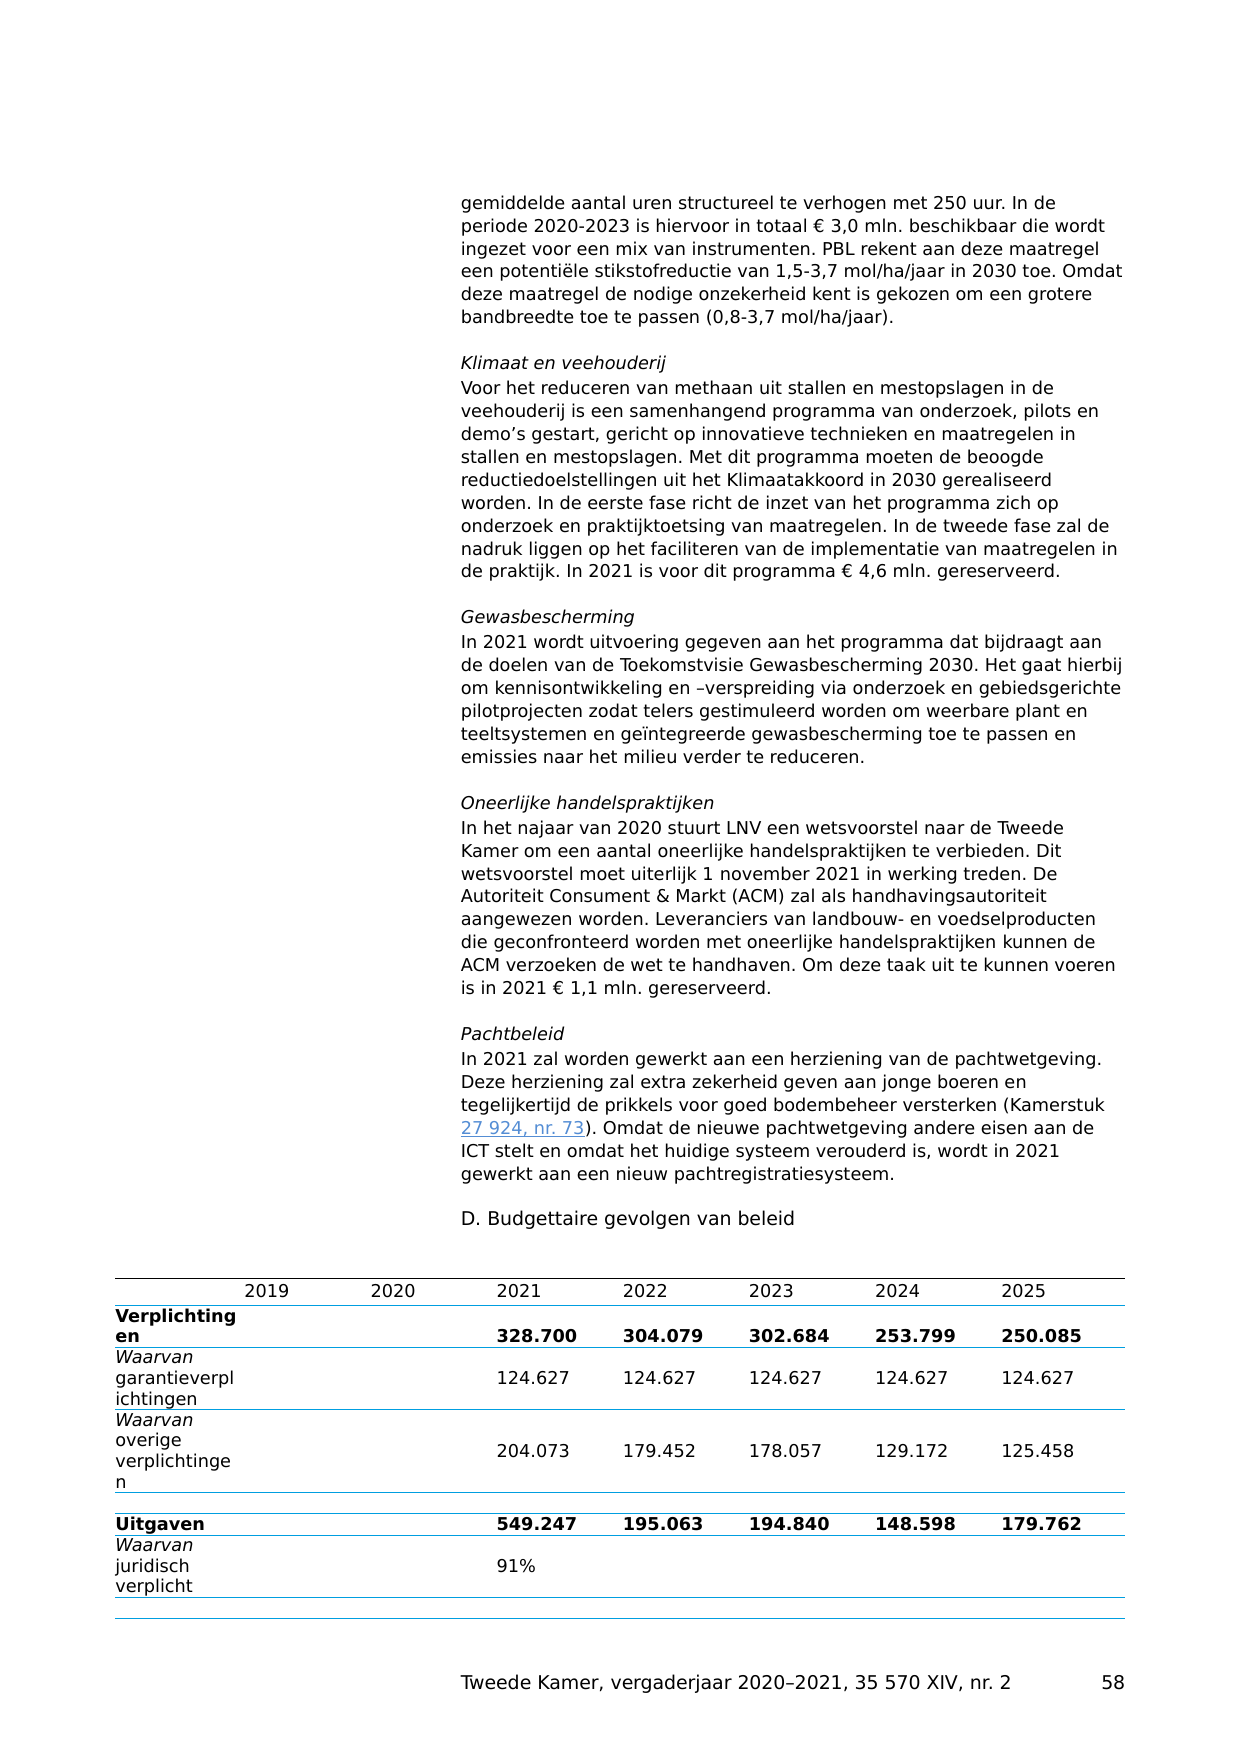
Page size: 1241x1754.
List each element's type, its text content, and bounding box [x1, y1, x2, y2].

table_cell 124.627 [494, 1348, 620, 1409]
table_cell 91% [494, 1536, 620, 1597]
table_cell [620, 1493, 746, 1513]
table_cell [998, 1536, 1125, 1597]
table_cell [746, 1536, 872, 1597]
table_cell 2021 [494, 1279, 620, 1305]
table_cell [368, 1536, 493, 1597]
table_cell [241, 1598, 367, 1618]
title D. Budgettaire gevolgen van beleid [461, 1207, 1125, 1229]
table_cell 124.627 [872, 1348, 998, 1409]
table_cell [368, 1348, 493, 1409]
table_cell 253.799 [872, 1306, 998, 1347]
table_cell 129.172 [872, 1410, 998, 1492]
table_cell 2024 [872, 1279, 998, 1305]
table_cell 179.452 [620, 1410, 746, 1492]
table_cell 194.840 [746, 1514, 872, 1534]
table_cell Uitgaven [115, 1514, 241, 1534]
table_cell [746, 1493, 872, 1513]
table_cell 304.079 [620, 1306, 746, 1347]
table_cell [368, 1514, 493, 1534]
table_cell 179.762 [998, 1514, 1125, 1534]
table_cell Waarvan garantieverplichtingen [115, 1348, 241, 1409]
table_cell [872, 1536, 998, 1597]
table_cell [620, 1536, 746, 1597]
table_cell [872, 1598, 998, 1618]
table_cell [241, 1348, 367, 1409]
text Oneerlijke handelspraktijken [461, 791, 1125, 814]
table_cell [368, 1598, 493, 1618]
table_cell 125.458 [998, 1410, 1125, 1492]
text In 2021 wordt uitvoering gegeven aan het programma dat bijdraagt aan de doelen van de Toekomstvisie Gewasbescherming 2030. Het gaat hierbij om kennisontwikkeling en –verspreiding via onderzoek en gebiedsgerichte pilotprojecten zodat telers gestimuleerd worden om weerbare plant en teeltsystemen en geïntegreerde gewasbescherming toe te passen en emissies naar het milieu verder te reduceren. [461, 630, 1125, 768]
table_cell [241, 1536, 367, 1597]
table_cell 328.700 [494, 1306, 620, 1347]
table_cell 2025 [998, 1279, 1125, 1305]
table_cell 549.247 [494, 1514, 620, 1534]
table_cell [872, 1493, 998, 1513]
text Voor het reduceren van methaan uit stallen en mestopslagen in de veehouderij is een samenhangend programma van onderzoek, pilots en demo’s gestart, gericht op innovatieve technieken en maatregelen in stallen en mestopslagen. Met dit programma moeten de beoogde reductiedoelstellingen uit het Klimaatakkoord in 2030 gerealiseerd worden. In de eerste fase richt de inzet van het programma zich op onderzoek en praktijktoetsing van maatregelen. In de tweede fase zal de nadruk liggen op het faciliteren van de implementatie van maatregelen in de praktijk. In 2021 is voor dit programma € 4,6 mln. gereserveerd. [461, 376, 1125, 582]
table_cell [368, 1306, 493, 1347]
table_cell [494, 1493, 620, 1513]
table_cell [115, 1279, 241, 1305]
table_cell [241, 1493, 367, 1513]
table_cell 195.063 [620, 1514, 746, 1534]
table_cell 148.598 [872, 1514, 998, 1534]
text gemiddelde aantal uren structureel te verhogen met 250 uur. In de periode 2020-2023 is hiervoor in totaal € 3,0 mln. beschikbaar die wordt ingezet voor een mix van instrumenten. PBL rekent aan deze maatregel een potentiële stikstofreductie van 1,5-3,7 mol/ha/jaar in 2030 toe. Omdat deze maatregel de nodige onzekerheid kent is gekozen om een grotere bandbreedte toe te passen (0,8-3,7 mol/ha/jaar). [461, 191, 1125, 328]
table_cell Waarvan juridisch verplicht [115, 1536, 241, 1597]
table_cell [115, 1493, 241, 1513]
table_cell 2020 [368, 1279, 493, 1305]
table_cell Verplichtingen [115, 1306, 241, 1347]
text Gewasbescherming [461, 605, 1125, 628]
table_cell [746, 1598, 872, 1618]
table_cell [241, 1514, 367, 1534]
table_cell 124.627 [620, 1348, 746, 1409]
table_cell 2019 [241, 1279, 367, 1305]
table_cell Waarvan overige verplichtingen [115, 1410, 241, 1492]
text Klimaat en veehouderij [461, 351, 1125, 374]
table_cell 124.627 [746, 1348, 872, 1409]
table_cell [241, 1410, 367, 1492]
table_cell 250.085 [998, 1306, 1125, 1347]
table_cell 204.073 [494, 1410, 620, 1492]
table_cell 2022 [620, 1279, 746, 1305]
text In het najaar van 2020 stuurt LNV een wetsvoorstel naar de Tweede Kamer om een aantal oneerlijke handelspraktijken te verbieden. Dit wetsvoorstel moet uiterlijk 1 november 2021 in werking treden. De Autoriteit Consument & Markt (ACM) zal als handhavingsautoriteit aangewezen worden. Leveranciers van landbouw- en voedselproducten die geconfronteerd worden met oneerlijke handelspraktijken kunnen de ACM verzoeken de wet te handhaven. Om deze taak uit te kunnen voeren is in 2021 € 1,1 mln. gereserveerd. [461, 816, 1125, 999]
table_cell [494, 1598, 620, 1618]
table_cell [998, 1598, 1125, 1618]
table_cell [998, 1493, 1125, 1513]
text Pachtbeleid [461, 1022, 1125, 1045]
table_cell [368, 1410, 493, 1492]
table_cell [115, 1598, 241, 1618]
table_header Budgettaire gevolgen van beleid art. 21 (bedragen x € 1.000) [115, 1253, 1125, 1278]
table_cell [368, 1493, 493, 1513]
table_cell 2023 [746, 1279, 872, 1305]
table_cell 302.684 [746, 1306, 872, 1347]
table_cell 178.057 [746, 1410, 872, 1492]
text In 2021 zal worden gewerkt aan een herziening van de pachtwetgeving. Deze herziening zal extra zekerheid geven aan jonge boeren en tegelijkertijd de prikkels voor goed bodembeheer versterken (Kamerstuk 27 924, nr. 73). Omdat de nieuwe pachtwetgeving andere eisen aan de ICT stelt en omdat het huidige systeem verouderd is, wordt in 2021 gewerkt aan een nieuw pachtregistratiesysteem. [461, 1047, 1125, 1184]
table_cell [620, 1598, 746, 1618]
table_cell [241, 1306, 367, 1347]
table_cell 124.627 [998, 1348, 1125, 1409]
